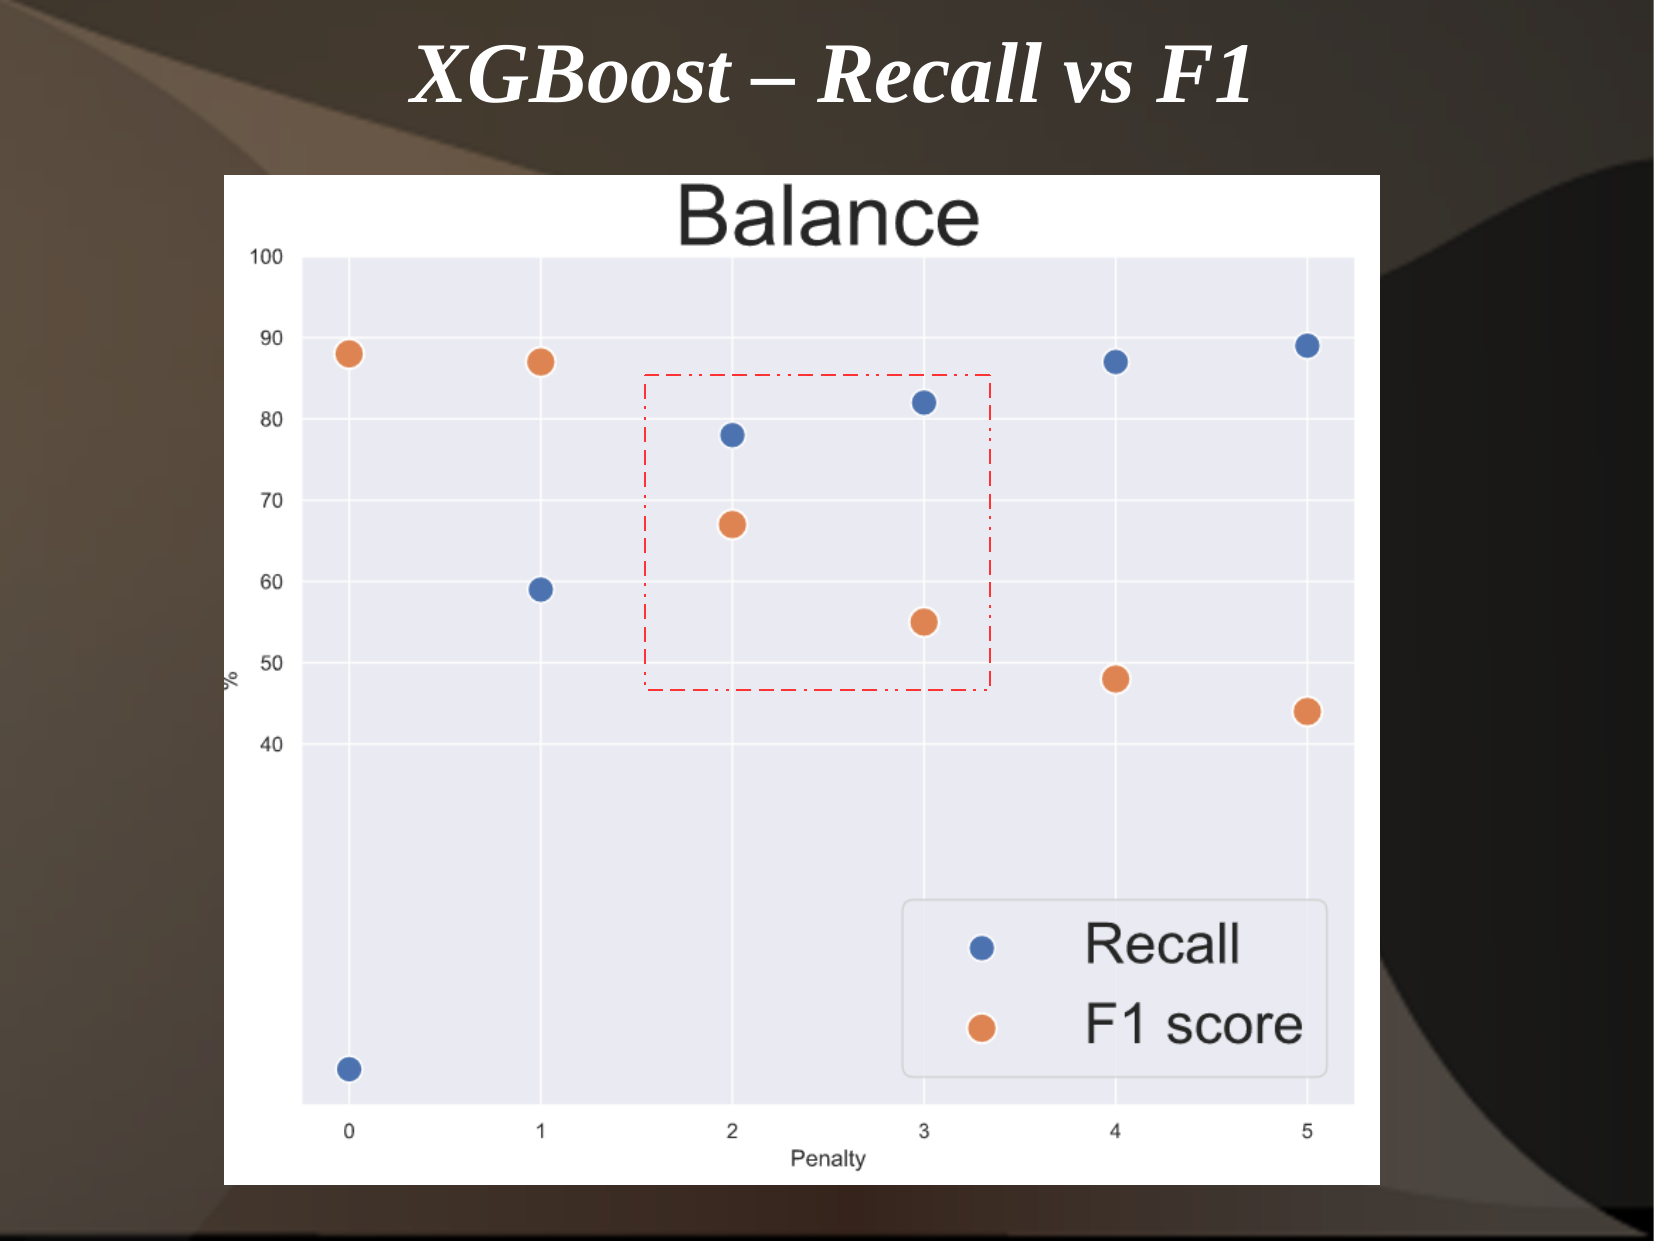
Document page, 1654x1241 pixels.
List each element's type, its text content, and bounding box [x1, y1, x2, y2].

picture [0, 0, 1654, 1241]
title XGBoost – Recall vs F1 [89, 0, 1579, 178]
